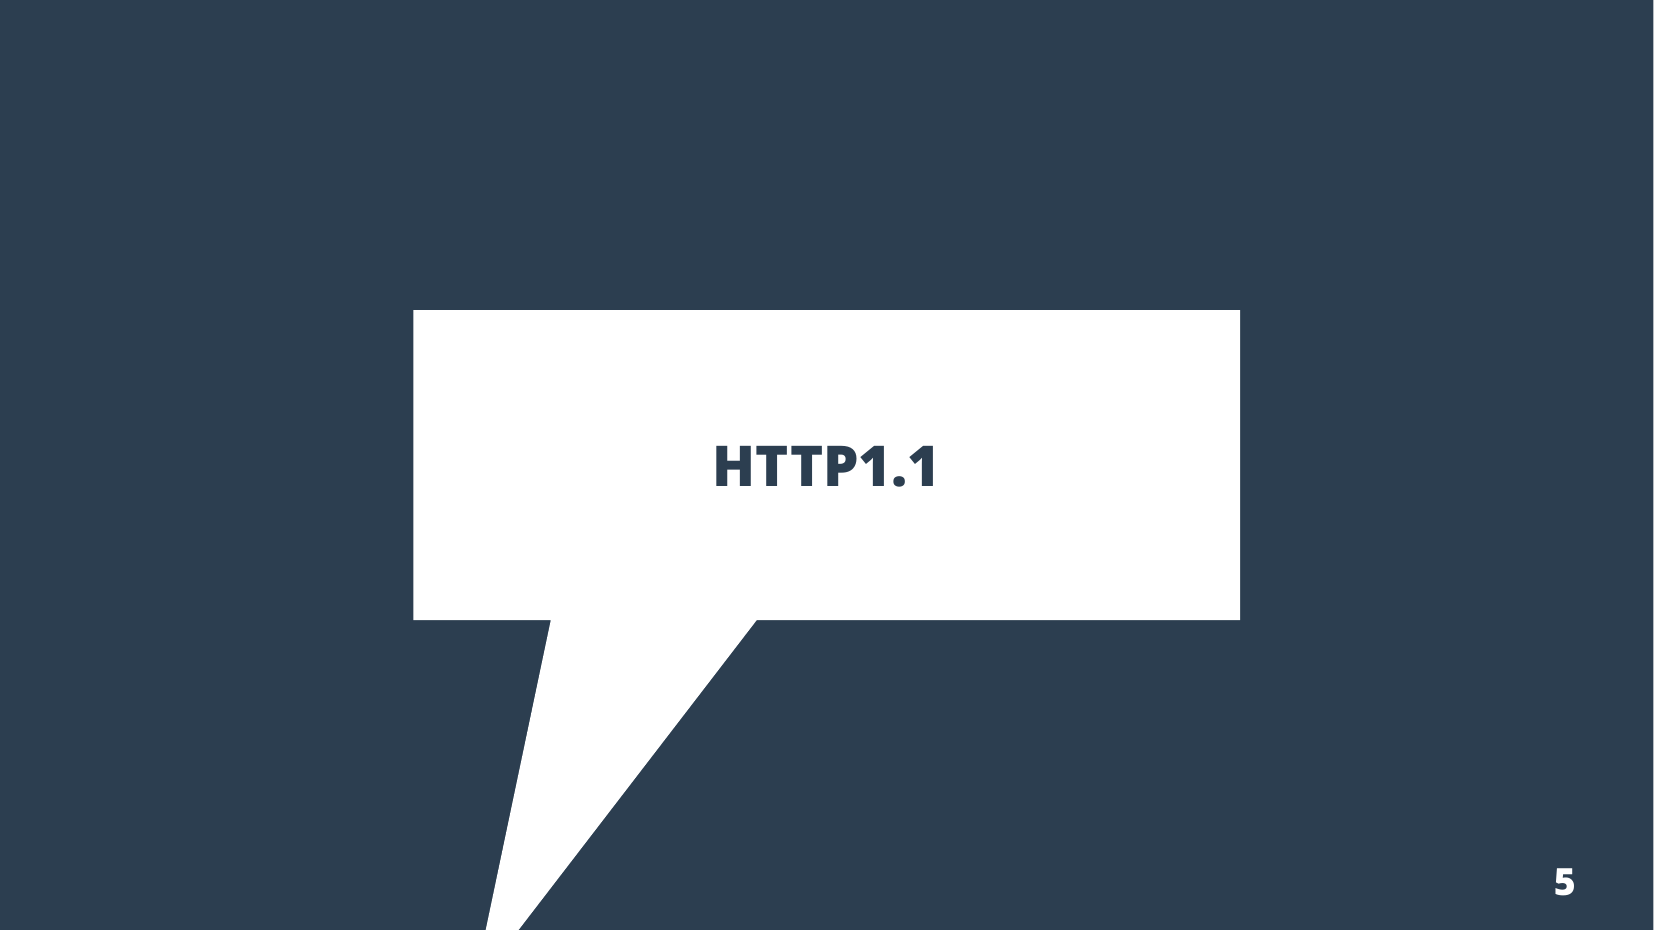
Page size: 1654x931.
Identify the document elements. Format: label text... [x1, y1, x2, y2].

title HTTP1.1 [442, 332, 1211, 598]
